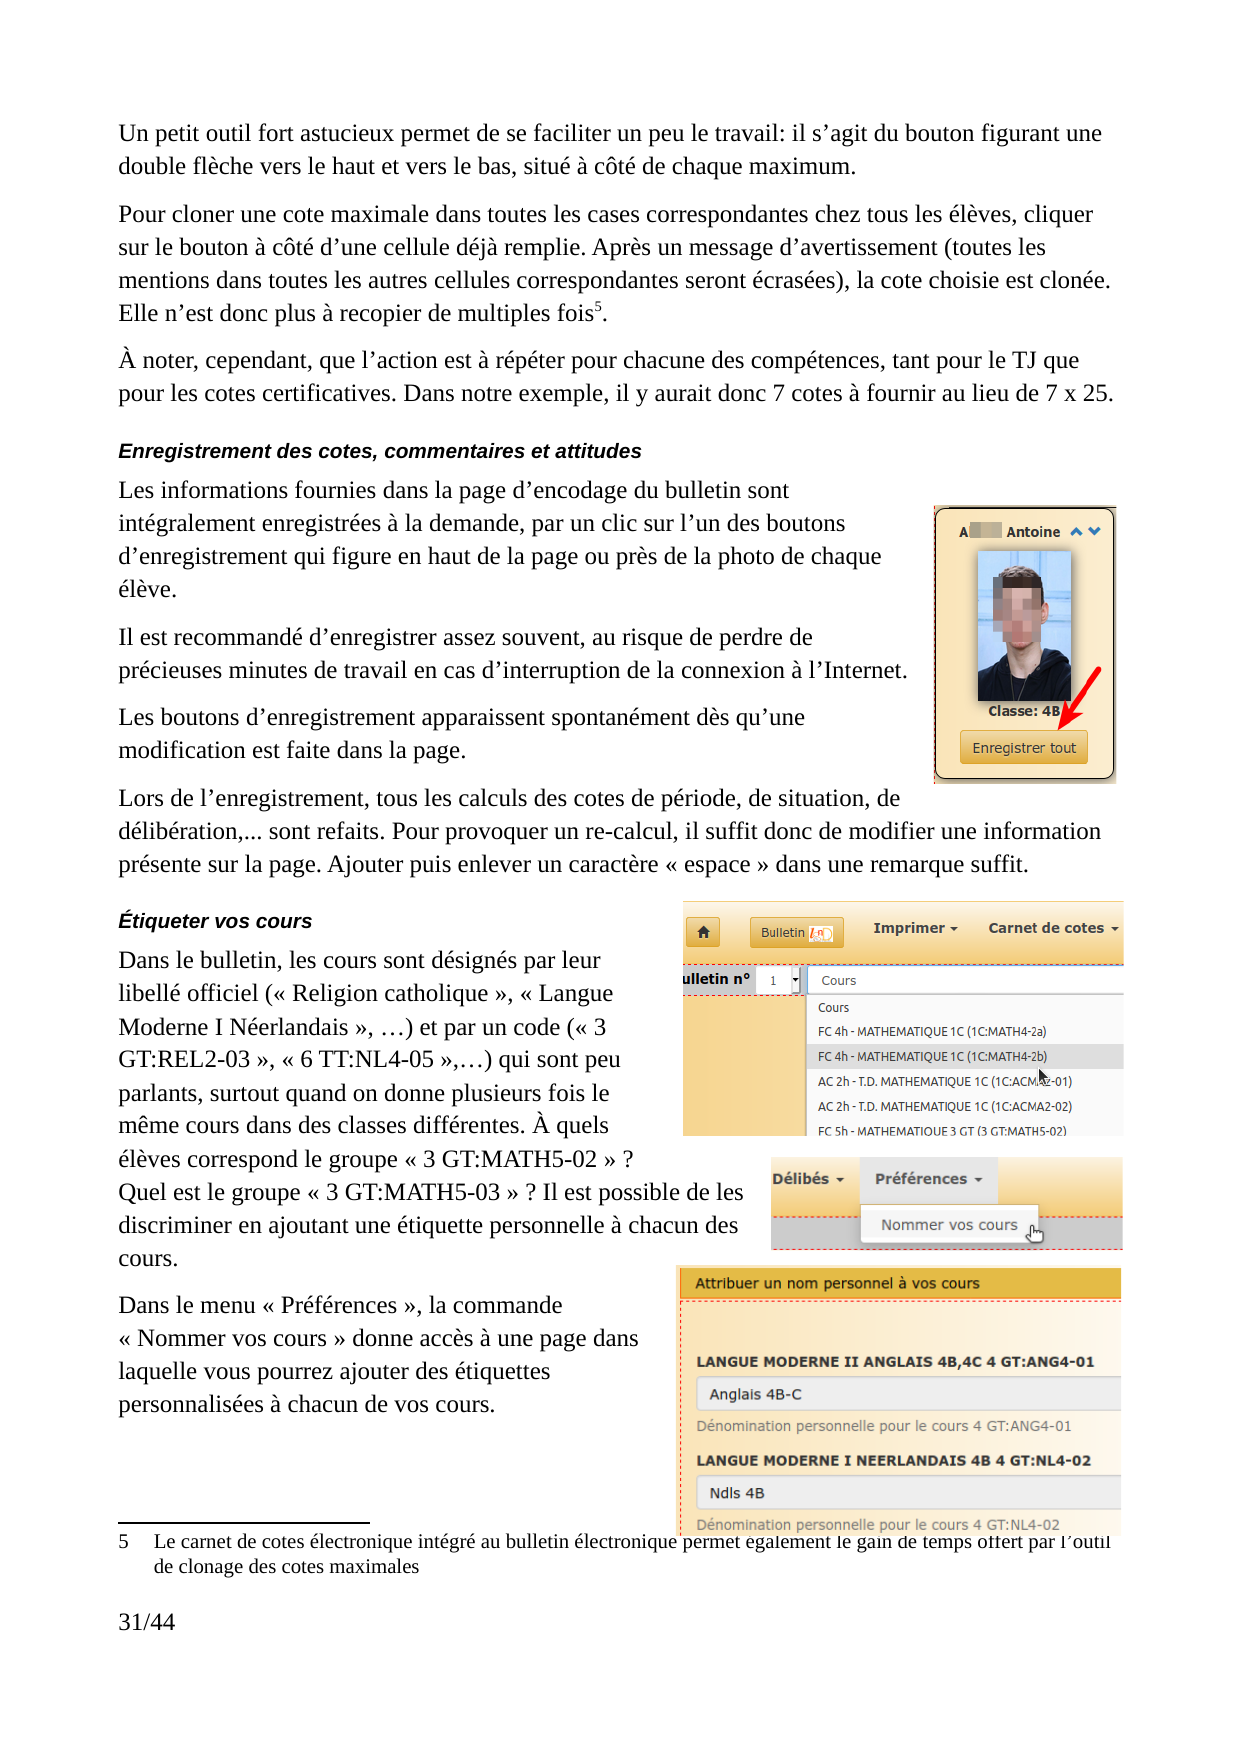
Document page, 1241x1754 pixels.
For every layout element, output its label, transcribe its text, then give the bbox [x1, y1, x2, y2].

picture [675, 1265, 1122, 1536]
picture [933, 505, 1117, 784]
subtitle Étiqueter vos cours [118, 909, 683, 933]
subtitle Enregistrement des cotes, commentaires et attitudes [118, 438, 1122, 462]
text Dans le bulletin, les cours sont désignés par leur libellé officiel (« Religion catholique », « Langue Moderne I Néerlandais », …) et par un code (« 3 GT:REL2-03 », « 6 TT:NL4-05 »,…) qui sont peu parlants, surtout quand on donne plusieurs fois le même cours dans des classes différentes. À quels élèves correspond le groupe « 3 GT:MATH5-02 » ? Quel est le groupe « 3 GT:MATH5-03 » ? Il est possible de les discriminer en ajoutant une étiquette personnelle à chacun des cours. [118, 946, 1122, 1271]
picture [683, 901, 1124, 1136]
picture [771, 1157, 1123, 1251]
text Dans le menu « Préférences », la commande « Nommer vos cours » donne accès à une page dans laquelle vous pourrez ajouter des étiquettes personnalisées à chacun de vos cours. [118, 1290, 675, 1418]
text Les boutons d’enregistrement apparaissent spontanément dès qu’une modification est faite dans la page. [118, 702, 933, 764]
text Le carnet de cotes électronique intégré au bulletin électronique permet également le gain de temps offert par l’outil de clonage des cotes maximales [118, 1529, 1122, 1578]
text Lors de l’enregistrement, tous les calculs des cotes de période, de situation, de délibération,... sont refaits. Pour provoquer un re-calcul, il suffit donc de modifier une information présente sur la page. Ajouter puis enlever un caractère « espace » dans une remarque suffit. [118, 783, 1122, 878]
text Les informations fournies dans la page d’encodage du bulletin sont intégralement enregistrées à la demande, par un clic sur l’un des boutons d’enregistrement qui figure en haut de la page ou près de la photo de chaque élève. [118, 475, 1122, 603]
text À noter, cependant, que l’action est à répéter pour chacune des compétences, tant pour le TJ que pour les cotes certificatives. Dans notre exemple, il y aurait donc 7 cotes à fournir au lieu de 7 x 25. [118, 345, 1122, 407]
text Il est recommandé d’enregistrer assez souvent, au risque de perdre de précieuses minutes de travail en cas d’interruption de la connexion à l’Internet. [118, 622, 933, 683]
text Pour cloner une cote maximale dans toutes les cases correspondantes chez tous les élèves, cliquer sur le bouton à côté d’une cellule déjà remplie. Après un message d’avertissement (toutes les mentions dans toutes les autres cellules correspondantes seront écrasées), la cote choisie est clonée. Elle n’est donc plus à recopier de multiples fois. [118, 199, 1122, 327]
text Un petit outil fort astucieux permet de se faciliter un peu le travail: il s’agit du bouton figurant une double flèche vers le haut et vers le bas, situé à côté de chaque maximum. [118, 118, 1122, 180]
